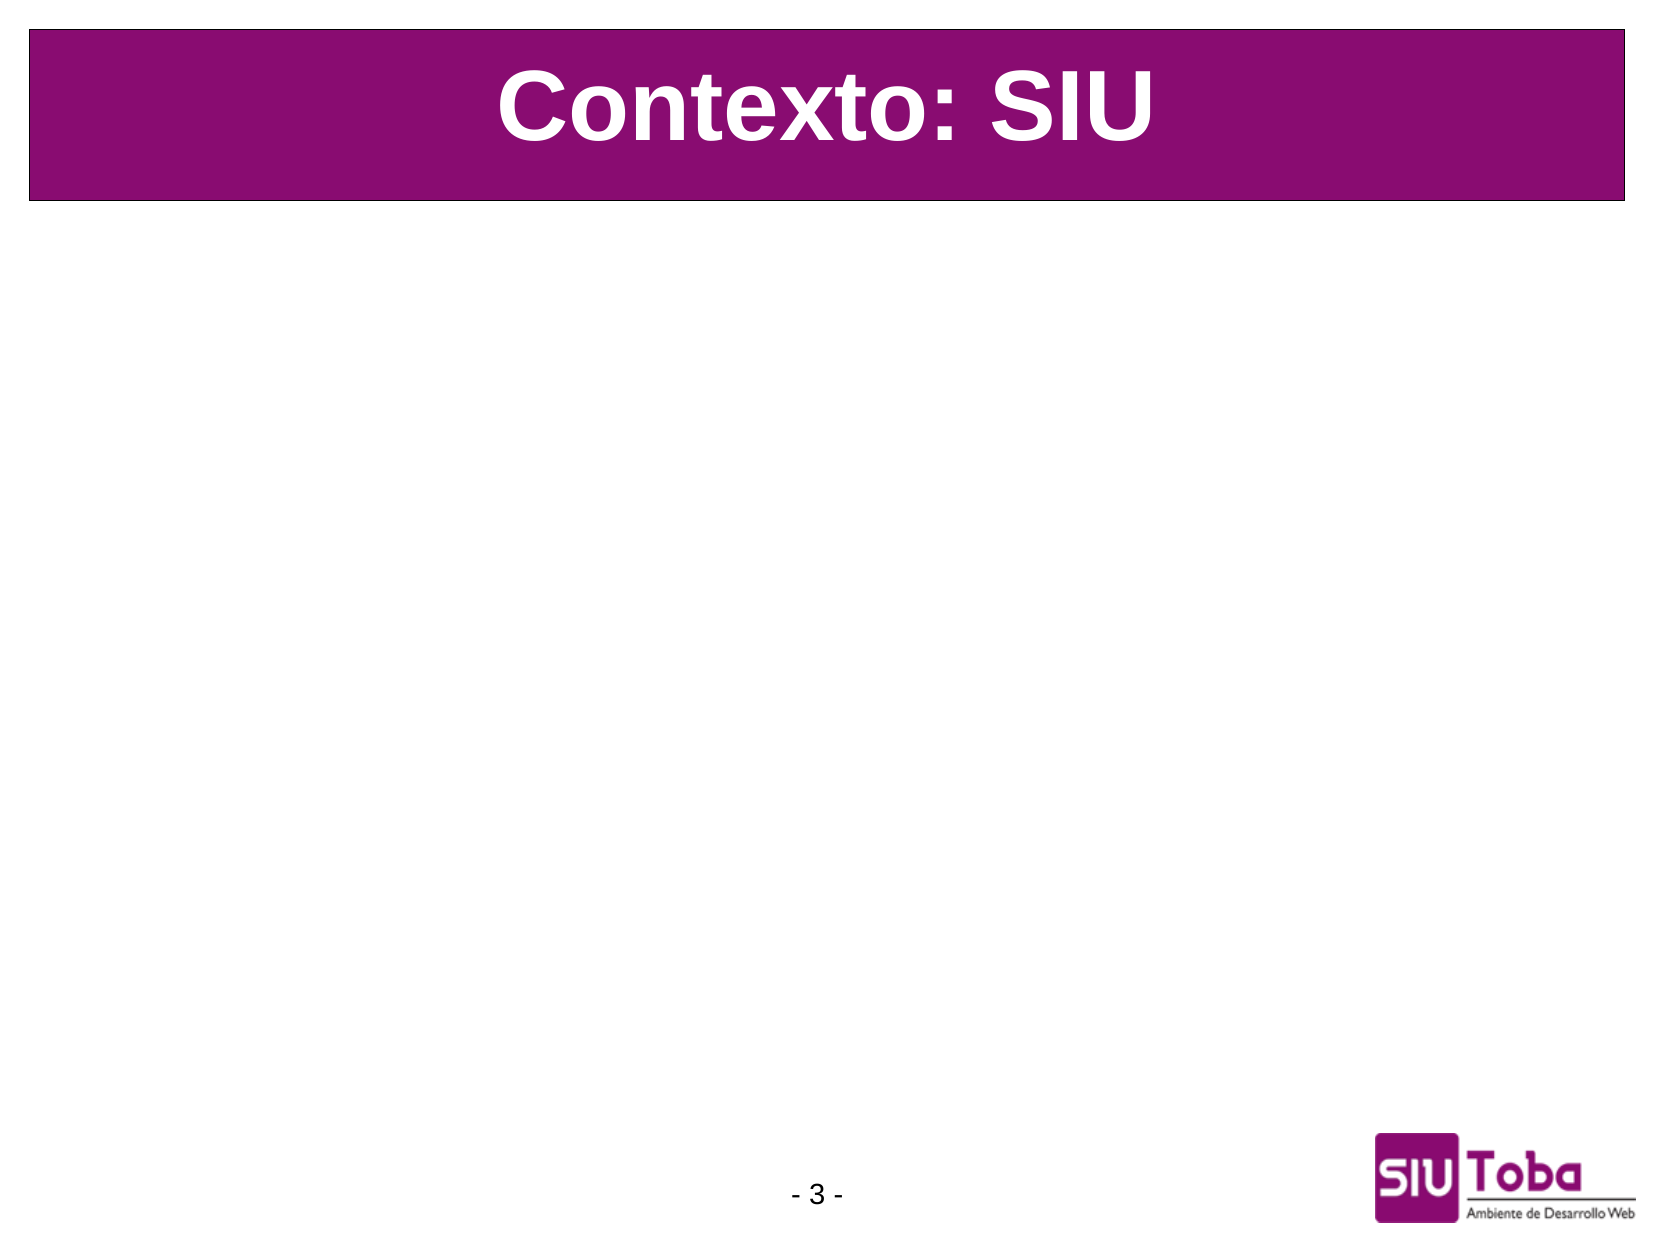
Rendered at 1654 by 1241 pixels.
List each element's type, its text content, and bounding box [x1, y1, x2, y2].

title Contexto: SIU [59, 47, 1595, 166]
picture [1375, 1133, 1636, 1223]
